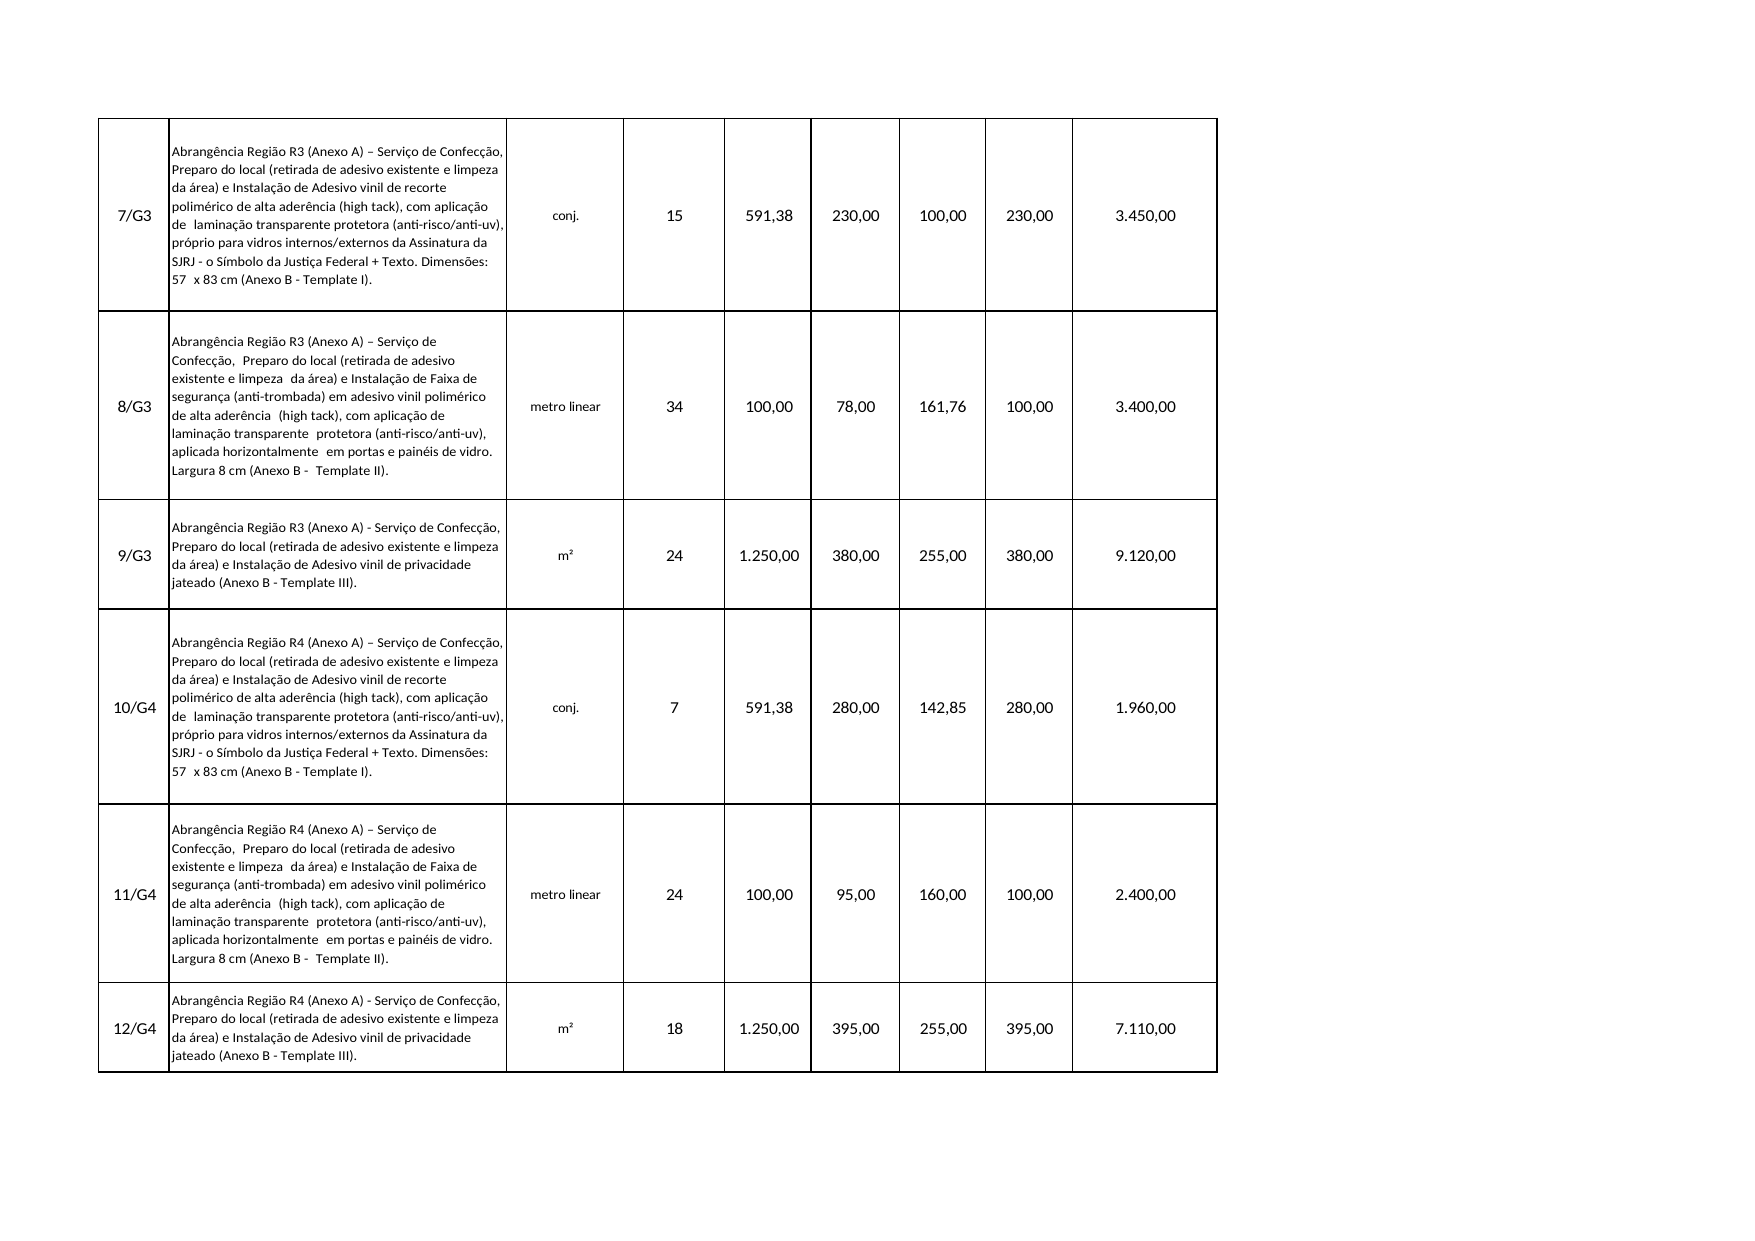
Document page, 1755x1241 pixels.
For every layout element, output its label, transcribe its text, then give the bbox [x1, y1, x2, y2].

table_cell 24 [624, 805, 724, 982]
table_cell 8/G3 [99, 312, 168, 499]
table_cell 10/G4 [99, 610, 168, 803]
table_header Abrangência Região R3 (Anexo A) – Serviço de Confecção, Preparo do local (retirada de adesivo existente e limpeza da área) e Instalação de Adesivo vinil de recorte polimérico de alta aderência (high tack), com aplicação de laminação transparente protetora (anti-risco/anti-uv), próprio para vidros internos/externos da Assinatura da SJRJ - o Símbolo da Justiça Federal + Texto. Dimensões: 57 x 83 cm (Anexo B - Template I). [170, 119, 506, 310]
table_cell 3.400,00 [1073, 312, 1216, 499]
table_cell 18 [624, 983, 724, 1071]
table_header conj. [507, 119, 623, 310]
table_cell 255,00 [900, 983, 985, 1071]
table_cell 100,00 [725, 805, 810, 982]
table_cell 280,00 [986, 610, 1072, 803]
table_cell 11/G4 [99, 805, 168, 982]
table_cell 12/G4 [99, 983, 168, 1071]
table_cell 95,00 [812, 805, 899, 982]
table_cell 9.120,00 [1073, 500, 1216, 608]
table_header 3.450,00 [1073, 119, 1216, 310]
table_cell Abrangência Região R3 (Anexo A) - Serviço de Confecção, Preparo do local (retirada de adesivo existente e limpeza da área) e Instalação de Adesivo vinil de privacidade jateado (Anexo B - Template III). [170, 500, 506, 608]
table_cell 1.960,00 [1073, 610, 1216, 803]
table_cell 100,00 [986, 312, 1072, 499]
table_cell 160,00 [900, 805, 985, 982]
table_cell 78,00 [812, 312, 899, 499]
table_cell 100,00 [986, 805, 1072, 982]
table_cell 591,38 [725, 610, 810, 803]
table_header 100,00 [900, 119, 985, 310]
table_cell m² [507, 983, 623, 1071]
table_cell 395,00 [812, 983, 899, 1071]
table_cell 7.110,00 [1073, 983, 1216, 1071]
table_cell 380,00 [812, 500, 899, 608]
table_cell 100,00 [725, 312, 810, 499]
table_header 7/G3 [99, 119, 168, 310]
table_header 230,00 [812, 119, 899, 310]
table_cell 255,00 [900, 500, 985, 608]
table_header 591,38 [725, 119, 810, 310]
table_header 15 [624, 119, 724, 310]
table_cell 280,00 [812, 610, 899, 803]
table_cell 380,00 [986, 500, 1072, 608]
table_cell Abrangência Região R4 (Anexo A) – Serviço de Confecção, Preparo do local (retirada de adesivo existente e limpeza da área) e Instalação de Faixa de segurança (anti-trombada) em adesivo vinil polimérico de alta aderência (high tack), com aplicação de laminação transparente protetora (anti-risco/anti-uv), aplicada horizontalmente em portas e painéis de vidro. Largura 8 cm (Anexo B - Template II). [170, 805, 506, 982]
table_cell 1.250,00 [725, 500, 810, 608]
table_header 230,00 [986, 119, 1072, 310]
table_cell 9/G3 [99, 500, 168, 608]
table_cell Abrangência Região R4 (Anexo A) - Serviço de Confecção, Preparo do local (retirada de adesivo existente e limpeza da área) e Instalação de Adesivo vinil de privacidade jateado (Anexo B - Template III). [170, 983, 506, 1071]
table_cell Abrangência Região R3 (Anexo A) – Serviço de Confecção, Preparo do local (retirada de adesivo existente e limpeza da área) e Instalação de Faixa de segurança (anti-trombada) em adesivo vinil polimérico de alta aderência (high tack), com aplicação de laminação transparente protetora (anti-risco/anti-uv), aplicada horizontalmente em portas e painéis de vidro. Largura 8 cm (Anexo B - Template II). [170, 312, 506, 499]
table_cell 24 [624, 500, 724, 608]
table_cell conj. [507, 610, 623, 803]
table_cell 161,76 [900, 312, 985, 499]
table_cell m² [507, 500, 623, 608]
table_cell metro linear [507, 805, 623, 982]
table_cell 142,85 [900, 610, 985, 803]
table_cell 1.250,00 [725, 983, 810, 1071]
table_cell 395,00 [986, 983, 1072, 1071]
table_cell metro linear [507, 312, 623, 499]
table_cell 34 [624, 312, 724, 499]
table_cell 2.400,00 [1073, 805, 1216, 982]
table_cell 7 [624, 610, 724, 803]
table_cell Abrangência Região R4 (Anexo A) – Serviço de Confecção, Preparo do local (retirada de adesivo existente e limpeza da área) e Instalação de Adesivo vinil de recorte polimérico de alta aderência (high tack), com aplicação de laminação transparente protetora (anti-risco/anti-uv), próprio para vidros internos/externos da Assinatura da SJRJ - o Símbolo da Justiça Federal + Texto. Dimensões: 57 x 83 cm (Anexo B - Template I). [170, 610, 506, 803]
